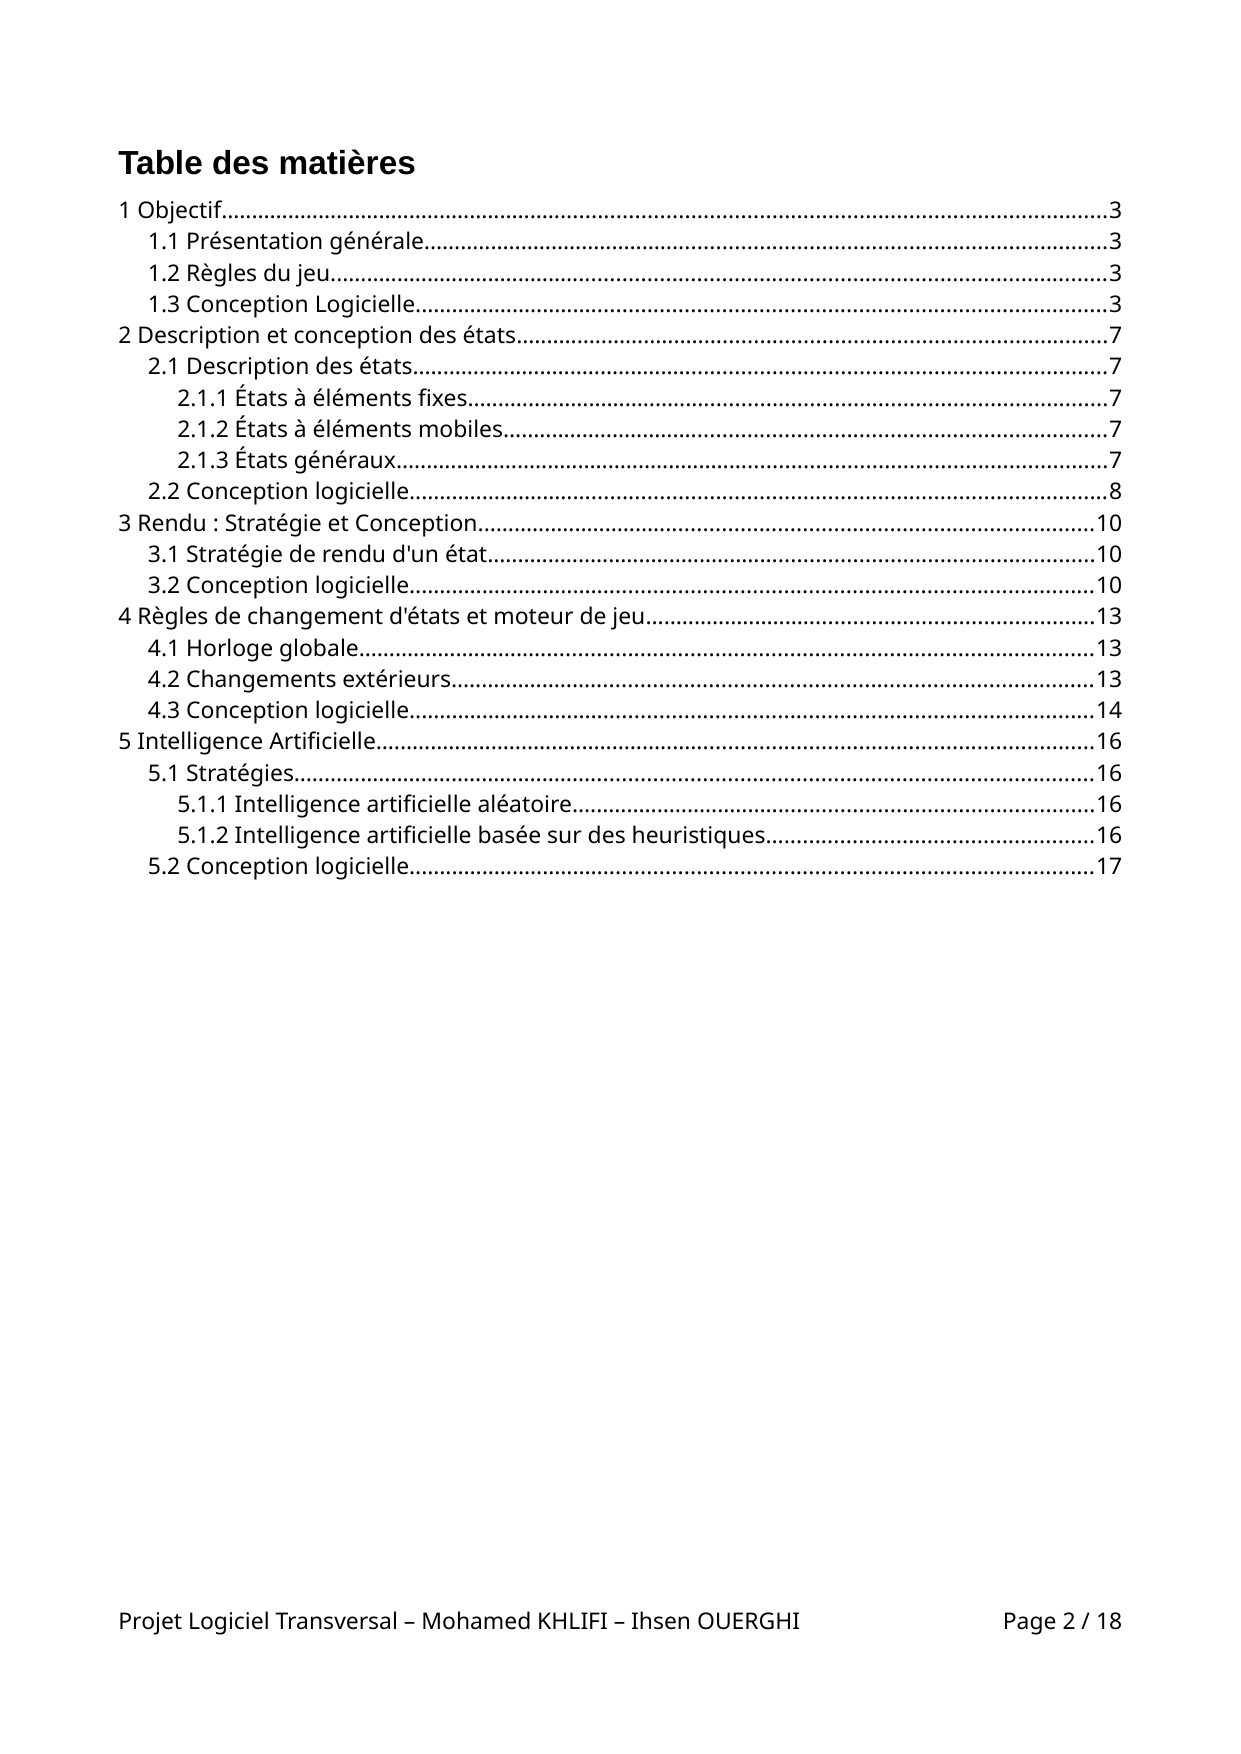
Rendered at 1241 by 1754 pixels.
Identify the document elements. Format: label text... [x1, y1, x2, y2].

text 4.2 Changements extérieurs 13 [148, 663, 1122, 694]
text 4.1 Horloge globale 13 [148, 632, 1122, 663]
text 4.3 Conception logicielle 14 [148, 694, 1122, 725]
text 5.1.2 Intelligence artificielle basée sur des heuristiques 16 [177, 819, 1122, 850]
text 2 Description et conception des états 7 [118, 319, 1122, 350]
text 3.1 Stratégie de rendu d'un état 10 [148, 538, 1122, 569]
text 2.1.3 États généraux 7 [177, 444, 1122, 475]
text 4 Règles de changement d'états et moteur de jeu 13 [118, 600, 1122, 632]
text 1.2 Règles du jeu 3 [148, 257, 1122, 288]
text 5.1.1 Intelligence artificielle aléatoire 16 [177, 788, 1122, 819]
text 5 Intelligence Artificielle 16 [118, 725, 1122, 757]
text 5.2 Conception logicielle 17 [148, 850, 1122, 882]
text 1.3 Conception Logicielle 3 [148, 288, 1122, 319]
text 3 Rendu : Stratégie et Conception 10 [118, 507, 1122, 538]
text 5.1 Stratégies 16 [148, 757, 1122, 788]
text 2.1.2 États à éléments mobiles 7 [177, 413, 1122, 444]
text 1 Objectif 3 [118, 194, 1122, 225]
text 1.1 Présentation générale 3 [148, 225, 1122, 257]
subtitle Table des matières [118, 143, 1122, 182]
text 3.2 Conception logicielle 10 [148, 569, 1122, 600]
text 2.2 Conception logicielle 8 [148, 475, 1122, 507]
text 2.1.1 États à éléments fixes 7 [177, 382, 1122, 413]
text 2.1 Description des états 7 [148, 350, 1122, 382]
